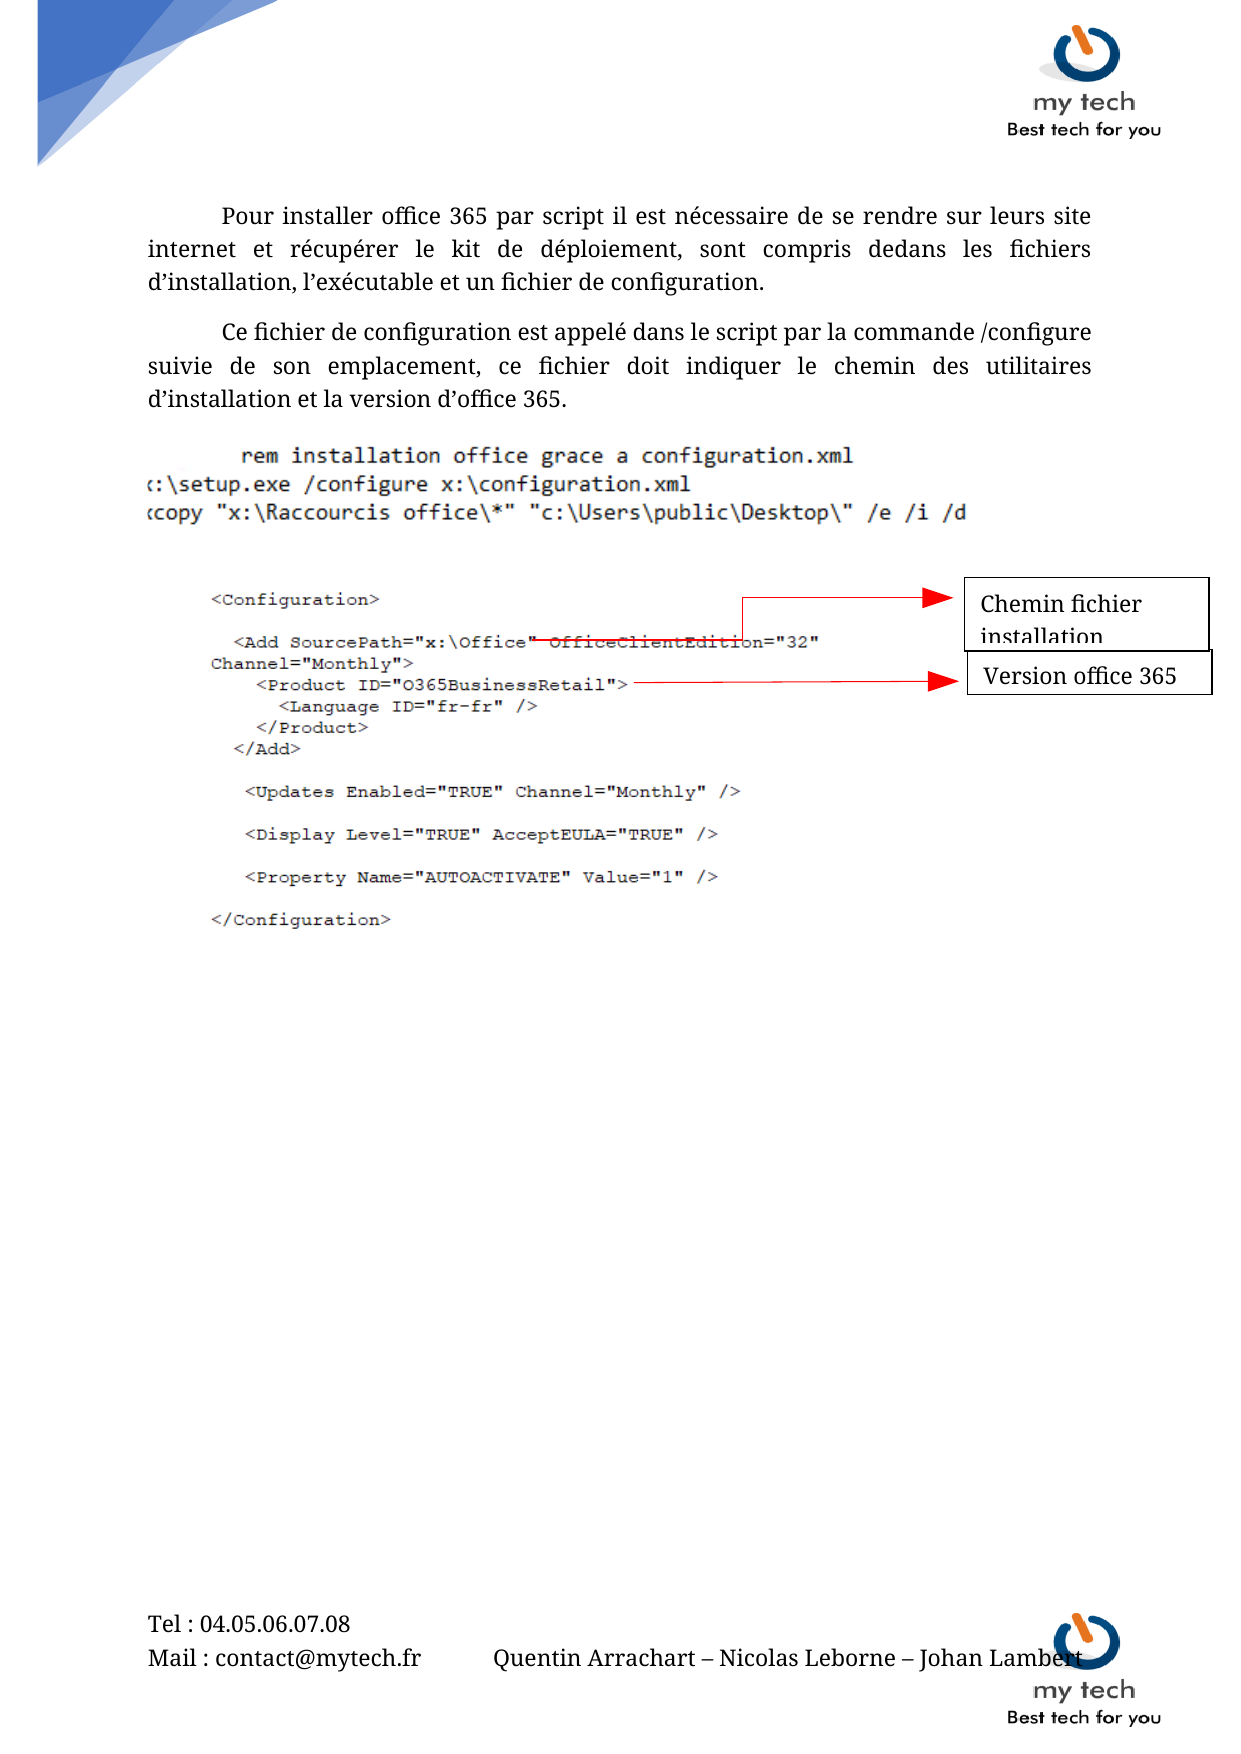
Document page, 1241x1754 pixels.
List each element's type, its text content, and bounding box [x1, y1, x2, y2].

text Ce fichier de configuration est appelé dans le script par la commande /configure suivie de son emplacement, ce fichier doit indiquer le chemin des utilitaires d’installation et la version d’office 365. [148, 314, 1093, 414]
text Chemin fichier installation [980, 586, 1193, 642]
text Pour installer office 365 par script il est nécessaire de se rendre sur leurs site internet et récupérer le kit de déploiement, sont compris dedans les fichiers d’installation, l’exécutable et un fichier de configuration. [148, 198, 1093, 298]
text Version office 365 [983, 658, 1196, 686]
